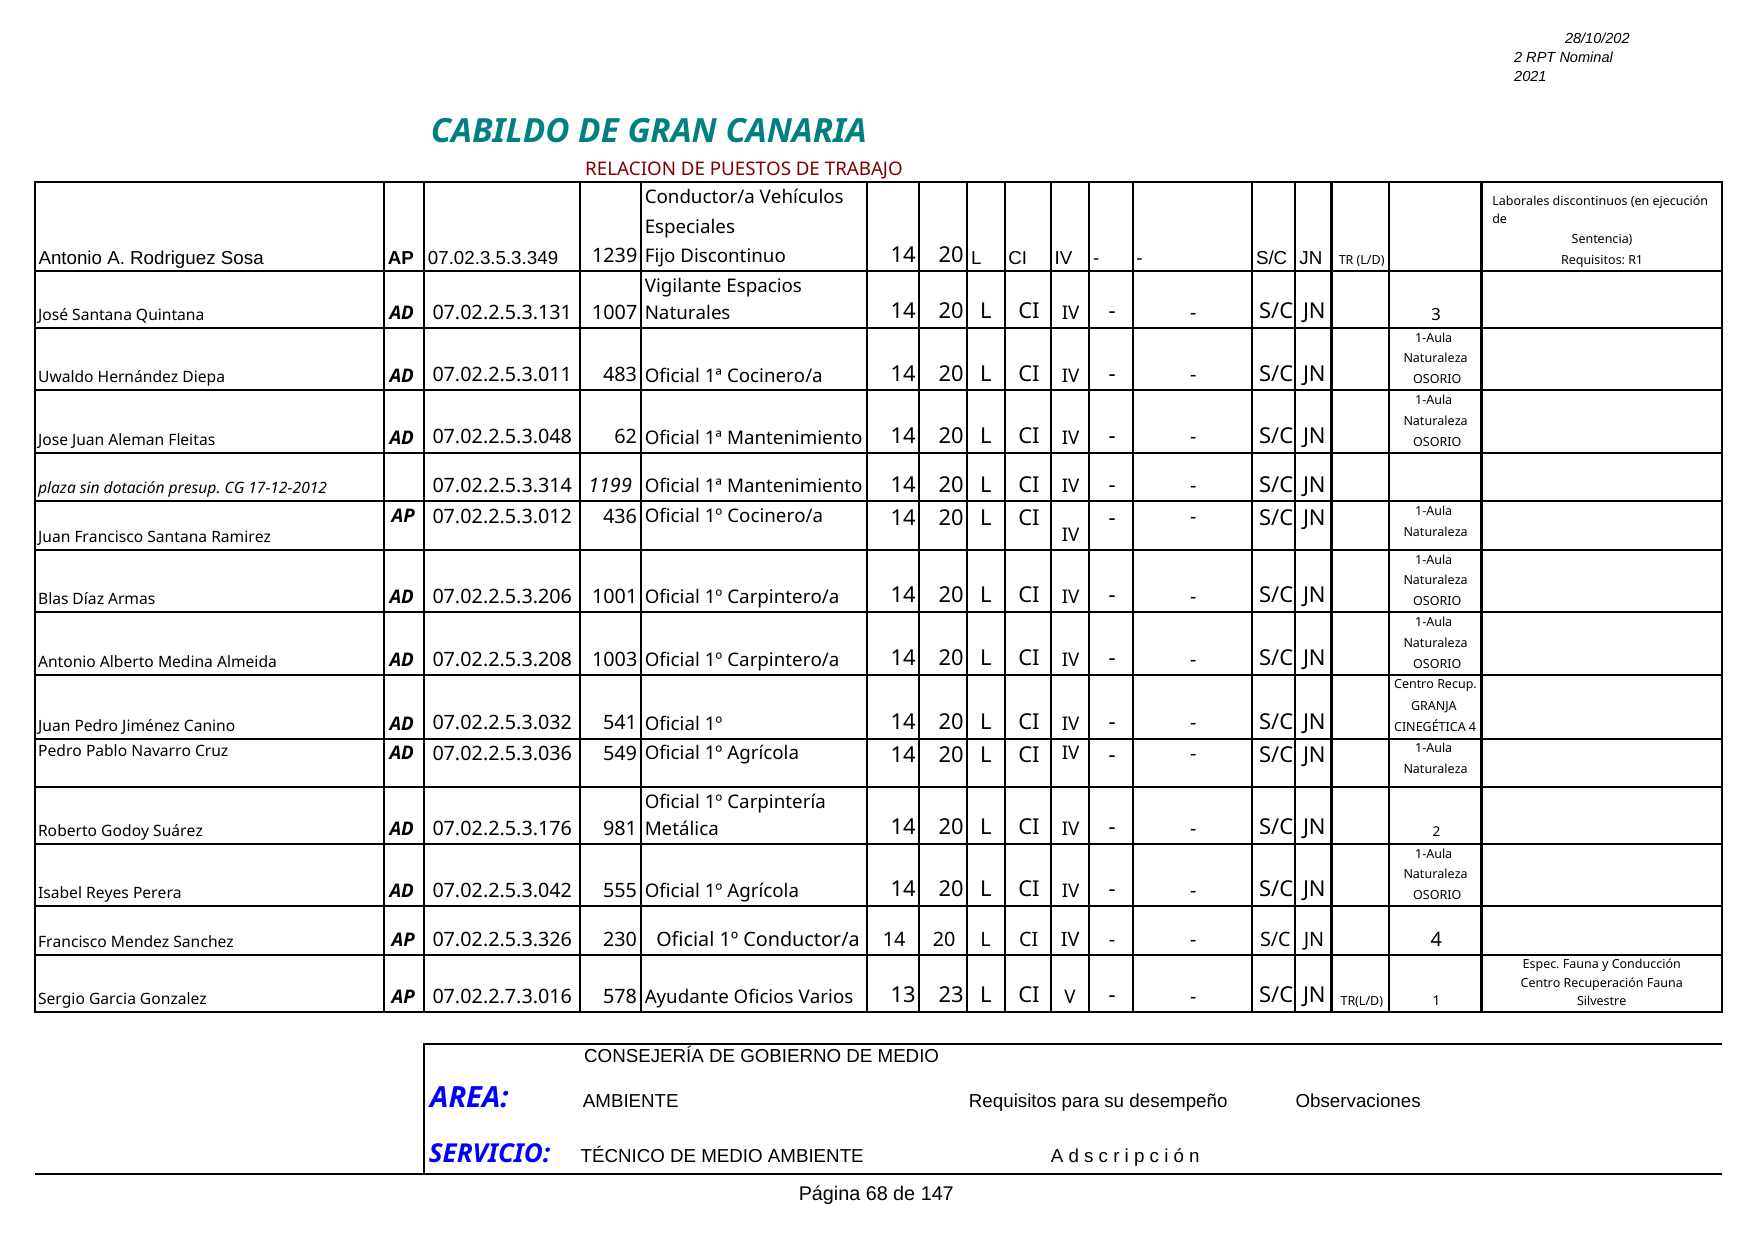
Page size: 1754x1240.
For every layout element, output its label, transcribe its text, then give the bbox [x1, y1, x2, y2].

table_cell - [1090, 454, 1132, 500]
table_cell [1333, 613, 1388, 673]
table_cell L [968, 676, 1004, 737]
table_cell [1333, 502, 1388, 549]
table_cell 14 [868, 551, 918, 611]
table_cell TR (L/D) [1333, 183, 1388, 270]
table_cell 07.02.2.5.3.032 [425, 676, 579, 737]
table_cell AP [385, 502, 423, 549]
table_cell JN [1296, 183, 1330, 270]
table_cell 4 [1390, 907, 1480, 953]
table_cell IV [1052, 788, 1088, 843]
table_cell JN [1296, 845, 1330, 905]
table_cell CI [1006, 454, 1050, 500]
table_cell 20 [920, 454, 966, 500]
table_cell Conductor/a Vehículos Especiales Fijo Discontinuo [642, 183, 866, 270]
table_cell José Santana Quintana [36, 272, 383, 327]
table_cell 14 [868, 391, 918, 452]
table_cell 1-Aula Naturaleza OSORIO [1390, 551, 1480, 611]
table_cell 1-Aula Naturaleza OSORIO [1390, 613, 1480, 673]
table_cell IV [1052, 454, 1088, 500]
table_cell - [1134, 740, 1251, 786]
table_cell - [1090, 907, 1132, 953]
table_cell CI [1006, 907, 1050, 953]
table_cell 07.02.2.5.3.048 [425, 391, 579, 452]
table_cell S/C [1253, 613, 1294, 673]
table_cell [1483, 551, 1721, 611]
table_cell S/C [1253, 845, 1294, 905]
table_cell [1483, 272, 1721, 327]
table_cell 14 [868, 454, 918, 500]
table_cell - [1090, 613, 1132, 673]
table_cell JN [1296, 272, 1330, 327]
table_cell 20 [920, 391, 966, 452]
table_cell CI [1006, 613, 1050, 673]
table_cell - [1134, 454, 1251, 500]
table_cell [1333, 676, 1388, 737]
table_cell 07.02.2.5.3.176 [425, 788, 579, 843]
table_cell 14 [868, 676, 918, 737]
table_cell JN [1296, 502, 1330, 549]
table_cell - [1134, 551, 1251, 611]
table_cell 541 [581, 676, 640, 737]
table_cell 07.02.2.5.3.326 [425, 907, 579, 953]
table_cell 549 [581, 740, 640, 786]
table_cell 981 [581, 788, 640, 843]
table_cell [1483, 454, 1721, 500]
table_cell AD [385, 329, 423, 389]
table_cell 1-Aula Naturaleza [1390, 502, 1480, 549]
table_cell 14 [868, 907, 918, 953]
table_cell Oficial 1º [642, 676, 866, 737]
table_cell Ayudante Oficios Varios [642, 956, 866, 1011]
table_cell [1390, 454, 1480, 500]
table_cell 07.02.3.5.3.349 [425, 183, 579, 270]
table_cell AD [385, 788, 423, 843]
table_cell - [1090, 183, 1132, 270]
table_cell - [1134, 845, 1251, 905]
table_cell IV [1052, 740, 1088, 786]
table_cell 1003 [581, 613, 640, 673]
table_cell - [1134, 183, 1251, 270]
table_cell Oficial 1ª Mantenimiento [642, 454, 866, 500]
table_cell IV [1052, 502, 1088, 549]
table_cell - [1134, 907, 1251, 953]
table_cell 20 [920, 502, 966, 549]
table_cell - [1134, 329, 1251, 389]
table_cell Oficial 1º Carpintero/a [642, 613, 866, 673]
table_cell 555 [581, 845, 640, 905]
table_cell [1333, 788, 1388, 843]
table_cell L [968, 613, 1004, 673]
table_cell - [1134, 956, 1251, 1011]
table_cell 1007 [581, 272, 640, 327]
table_cell S/C [1253, 454, 1294, 500]
table_cell - [1134, 391, 1251, 452]
table_cell [1333, 740, 1388, 786]
table_cell CI [1006, 391, 1050, 452]
table_cell 20 [920, 613, 966, 673]
table_cell CI [1006, 329, 1050, 389]
table_cell 07.02.2.5.3.036 [425, 740, 579, 786]
table_cell AP [385, 183, 423, 270]
table_cell 14 [868, 613, 918, 673]
table_cell IV [1052, 329, 1088, 389]
table_cell Jose Juan Aleman Fleitas [36, 391, 383, 452]
table_cell 20 [920, 183, 966, 270]
table_cell 1239 [581, 183, 640, 270]
table_header CONSEJERÍA DE GOBIERNO DE MEDIO AREA: AMBIENTE Requisitos para su desempeño Observaciones SERVICIO: TÉCNICO DE MEDIO AMBIENTE A d s c r i p c i ó n [425, 1045, 1722, 1172]
table_cell Oficial 1º Agrícola [642, 740, 866, 786]
table_cell 1001 [581, 551, 640, 611]
table_cell 1-Aula Naturaleza OSORIO [1390, 391, 1480, 452]
table_cell IV [1052, 676, 1088, 737]
table_cell 3 [1390, 272, 1480, 327]
table_cell [1390, 183, 1480, 270]
table_cell - [1134, 676, 1251, 737]
table_cell L [968, 788, 1004, 843]
table_cell [1483, 845, 1721, 905]
table_cell Uwaldo Hernández Diepa [36, 329, 383, 389]
table_cell AD [385, 551, 423, 611]
table_cell AP [385, 956, 423, 1011]
table_cell V [1052, 956, 1088, 1011]
table_cell L [968, 845, 1004, 905]
table_cell 578 [581, 956, 640, 1011]
table_cell - [1090, 845, 1132, 905]
table_cell CI [1006, 845, 1050, 905]
table_cell Oficial 1º Conductor/a [642, 907, 866, 953]
table_cell Oficial 1ª Cocinero/a [642, 329, 866, 389]
table_cell IV [1052, 183, 1088, 270]
table_cell 1199 [581, 454, 640, 500]
table_cell S/C [1253, 391, 1294, 452]
table_cell 20 [920, 907, 966, 953]
table_cell Juan Pedro Jiménez Canino [36, 676, 383, 737]
table_cell Isabel Reyes Perera [36, 845, 383, 905]
table_cell L [968, 907, 1004, 953]
table_cell [1483, 740, 1721, 786]
table_cell S/C [1253, 183, 1294, 270]
table_cell L [968, 740, 1004, 786]
table_cell 1 [1390, 956, 1480, 1011]
table_cell 20 [920, 740, 966, 786]
table_cell 07.02.2.5.3.131 [425, 272, 579, 327]
table_cell JN [1296, 329, 1330, 389]
table_cell - [1134, 272, 1251, 327]
table_cell Centro Recup. GRANJA CINEGÉTICA 4 [1390, 676, 1480, 737]
table_cell 1-Aula Naturaleza OSORIO [1390, 845, 1480, 905]
table_cell AD [385, 391, 423, 452]
table_cell plaza sin dotación presup. CG 17-12-2012 [36, 454, 383, 500]
table_cell L [968, 502, 1004, 549]
table_cell Laborales discontinuos (en ejecución de Sentencia) Requisitos: R1 [1483, 183, 1721, 270]
table_cell S/C [1253, 502, 1294, 549]
table_cell 07.02.2.5.3.042 [425, 845, 579, 905]
table_cell - [1134, 502, 1251, 549]
table_cell IV [1052, 907, 1088, 953]
table_cell Francisco Mendez Sanchez [36, 907, 383, 953]
table_cell S/C [1253, 740, 1294, 786]
table_cell CI [1006, 676, 1050, 737]
table_cell [1333, 845, 1388, 905]
table_cell 2 [1390, 788, 1480, 843]
table_cell AD [385, 676, 423, 737]
table_cell - [1090, 956, 1132, 1011]
table_cell 07.02.2.7.3.016 [425, 956, 579, 1011]
table_cell - [1134, 788, 1251, 843]
table_cell JN [1296, 613, 1330, 673]
table_cell Blas Díaz Armas [36, 551, 383, 611]
table_cell S/C [1253, 788, 1294, 843]
table_cell CI [1006, 740, 1050, 786]
table_cell JN [1296, 391, 1330, 452]
table_cell Espec. Fauna y Conducción Centro Recuperación Fauna Silvestre [1483, 956, 1721, 1011]
table_cell CI [1006, 183, 1050, 270]
table_cell 07.02.2.5.3.011 [425, 329, 579, 389]
table_cell JN [1296, 740, 1330, 786]
table_cell [1483, 391, 1721, 452]
table_cell - [1090, 391, 1132, 452]
table_cell - [1090, 676, 1132, 737]
table_cell AP [385, 907, 423, 953]
table_cell - [1090, 272, 1132, 327]
table_cell JN [1296, 551, 1330, 611]
table_cell Antonio A. Rodriguez Sosa [36, 183, 383, 270]
table_cell 13 [868, 956, 918, 1011]
table_cell Oficial 1º Agrícola [642, 845, 866, 905]
table_cell L [968, 272, 1004, 327]
table_cell [1333, 551, 1388, 611]
table_cell AD [385, 272, 423, 327]
table_cell - [1090, 740, 1132, 786]
table_cell IV [1052, 845, 1088, 905]
table_cell [1333, 391, 1388, 452]
table_cell Oficial 1º Cocinero/a [642, 502, 866, 549]
table_cell Antonio Alberto Medina Almeida [36, 613, 383, 673]
table_cell CI [1006, 551, 1050, 611]
table_cell CI [1006, 272, 1050, 327]
table_cell [1333, 454, 1388, 500]
table_cell 20 [920, 551, 966, 611]
table_cell [385, 454, 423, 500]
table_cell IV [1052, 272, 1088, 327]
table_cell JN [1296, 454, 1330, 500]
table_cell 14 [868, 845, 918, 905]
table_cell JN [1296, 956, 1330, 1011]
table_cell S/C [1253, 907, 1294, 953]
table_cell [1483, 676, 1721, 737]
table_cell CI [1006, 956, 1050, 1011]
table_cell S/C [1253, 676, 1294, 737]
table_cell 14 [868, 329, 918, 389]
table_cell L [968, 391, 1004, 452]
table_cell 14 [868, 272, 918, 327]
table_cell IV [1052, 391, 1088, 452]
table_cell [1333, 329, 1388, 389]
table_cell L [968, 956, 1004, 1011]
table_cell [1333, 907, 1388, 953]
table_cell 1-Aula Naturaleza [1390, 740, 1480, 786]
table_cell [1483, 907, 1721, 953]
table_cell Oficial 1º Carpintería Metálica [642, 788, 866, 843]
table_cell 07.02.2.5.3.012 [425, 502, 579, 549]
table_cell 14 [868, 502, 918, 549]
table_cell S/C [1253, 956, 1294, 1011]
table_cell 20 [920, 272, 966, 327]
table_cell [1483, 502, 1721, 549]
table_cell 14 [868, 788, 918, 843]
table_cell CI [1006, 788, 1050, 843]
table_cell 07.02.2.5.3.206 [425, 551, 579, 611]
table_cell 07.02.2.5.3.314 [425, 454, 579, 500]
table_cell 14 [868, 740, 918, 786]
table_header [35, 1043, 423, 1172]
table_cell JN [1296, 676, 1330, 737]
table_cell Vigilante Espacios Naturales [642, 272, 866, 327]
table_cell Roberto Godoy Suárez [36, 788, 383, 843]
table_cell Sergio Garcia Gonzalez [36, 956, 383, 1011]
table_cell 62 [581, 391, 640, 452]
table_cell JN [1296, 788, 1330, 843]
table_cell L [968, 551, 1004, 611]
table_cell IV [1052, 551, 1088, 611]
table_cell L [968, 183, 1004, 270]
table_cell [1483, 788, 1721, 843]
table_cell AD [385, 845, 423, 905]
table_cell 14 [868, 183, 918, 270]
table_cell 20 [920, 788, 966, 843]
table_cell 20 [920, 845, 966, 905]
table_cell - [1134, 613, 1251, 673]
table_cell S/C [1253, 329, 1294, 389]
table_cell 1-Aula Naturaleza OSORIO [1390, 329, 1480, 389]
table_cell [1483, 329, 1721, 389]
table_cell 436 [581, 502, 640, 549]
table_cell - [1090, 329, 1132, 389]
table_cell Oficial 1º Carpintero/a [642, 551, 866, 611]
table_cell - [1090, 551, 1132, 611]
table_cell - [1090, 502, 1132, 549]
table_cell [1483, 613, 1721, 673]
table_cell 483 [581, 329, 640, 389]
table_cell AD [385, 613, 423, 673]
table_cell TR(L/D) [1333, 956, 1388, 1011]
table_cell IV [1052, 613, 1088, 673]
table_cell Pedro Pablo Navarro Cruz [36, 740, 383, 786]
table_cell 20 [920, 329, 966, 389]
table_cell AD [385, 740, 423, 786]
table_cell L [968, 454, 1004, 500]
table_cell S/C [1253, 272, 1294, 327]
table_cell 230 [581, 907, 640, 953]
table_cell Oficial 1ª Mantenimiento [642, 391, 866, 452]
table_cell 07.02.2.5.3.208 [425, 613, 579, 673]
table_cell CI [1006, 502, 1050, 549]
table_cell L [968, 329, 1004, 389]
table_cell [1333, 272, 1388, 327]
table_cell - [1090, 788, 1132, 843]
table_cell 20 [920, 676, 966, 737]
table_cell 23 [920, 956, 966, 1011]
table_cell S/C [1253, 551, 1294, 611]
table_cell Juan Francisco Santana Ramirez [36, 502, 383, 549]
table_cell JN [1296, 907, 1330, 953]
